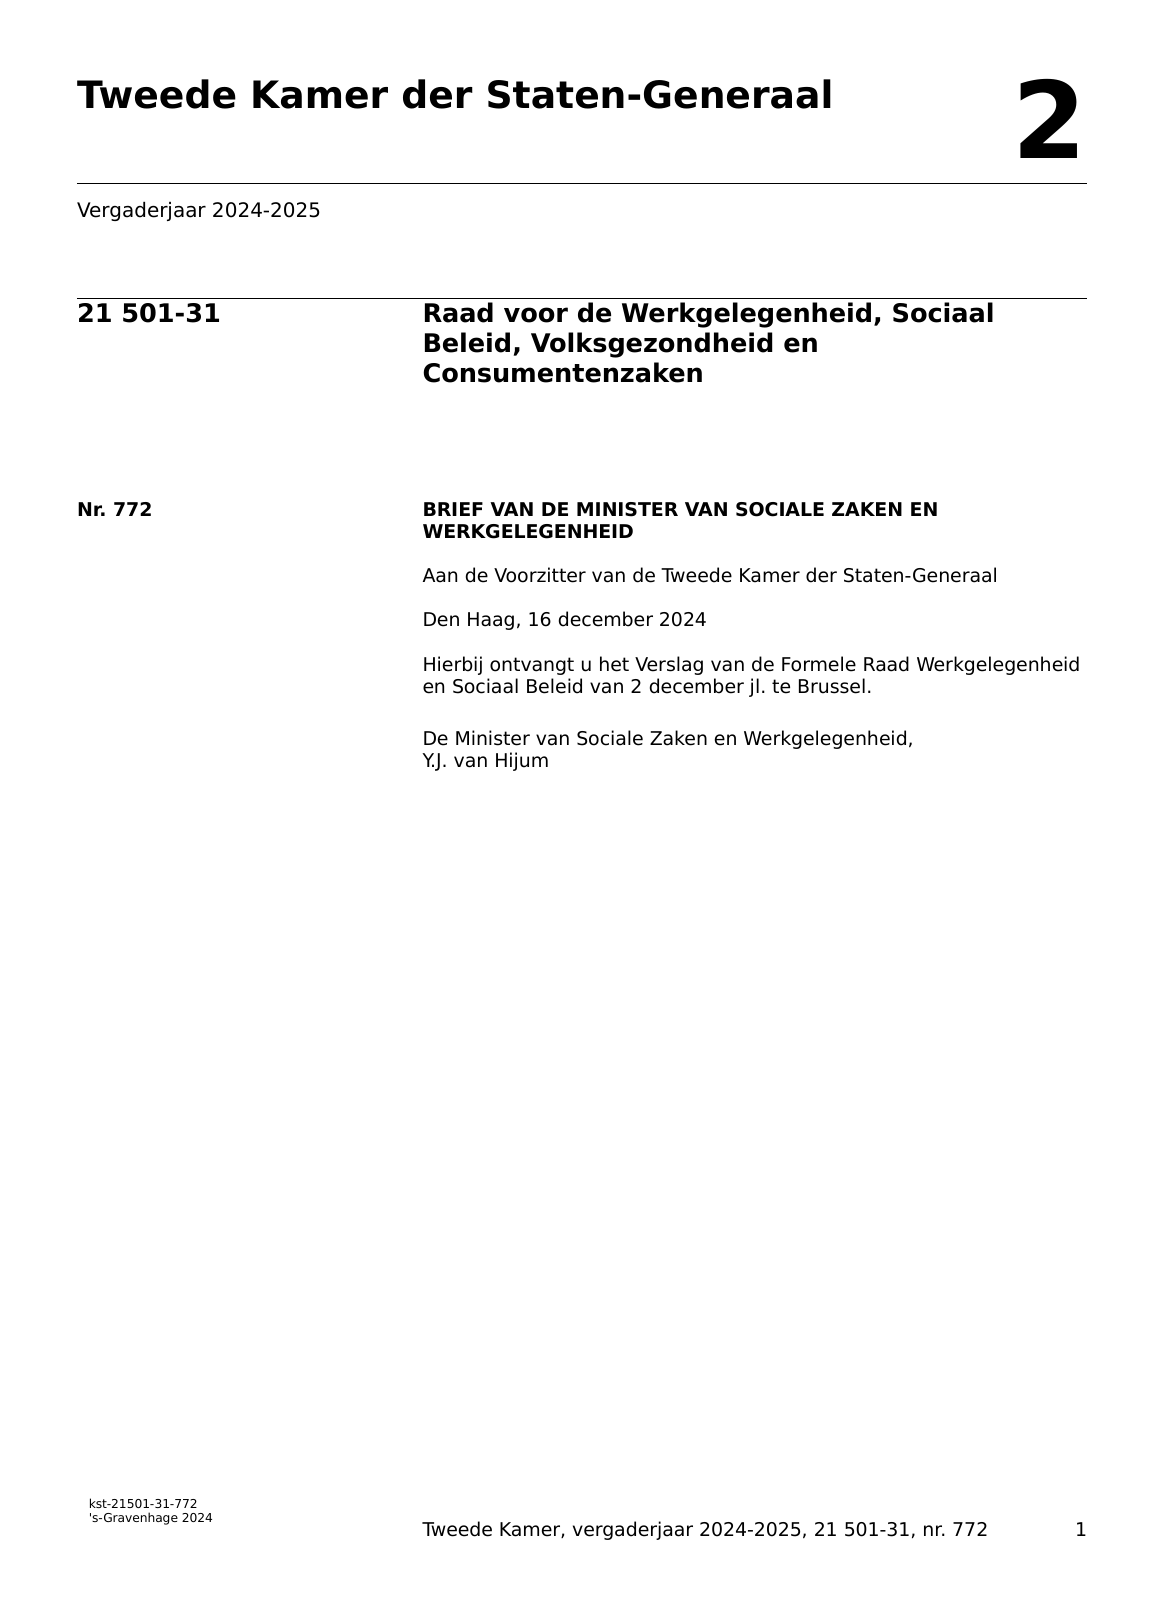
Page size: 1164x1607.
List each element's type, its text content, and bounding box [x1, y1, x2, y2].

table_header Tweede Kamer der Staten-Generaal [77, 59, 886, 183]
table_cell Vergaderjaar 2024-2025 [77, 184, 1087, 298]
table_header 2 [886, 59, 1087, 183]
subtitle 21 501-31 Raad voor de Werkgelegenheid, Sociaal Beleid, Volksgezondheid en Consumentenzaken [77, 299, 1087, 388]
text kst-21501-31-772 [88, 1497, 323, 1511]
text Den Haag, 16 december 2024 [422, 609, 1087, 631]
text Hierbij ontvangt u het Verslag van de Formele Raad Werkgelegenheid en Sociaal Beleid van 2 december jl. te Brussel. [422, 653, 1087, 697]
text 's-Gravenhage 2024 [88, 1511, 323, 1525]
text Aan de Voorzitter van de Tweede Kamer der Staten-Generaal [422, 565, 1087, 587]
text De Minister van Sociale Zaken en Werkgelegenheid, Y.J. van Hijum [422, 727, 1087, 771]
subtitle Nr. 772 BRIEF VAN DE MINISTER VAN SOCIALE ZAKEN EN WERKGELEGENHEID [77, 499, 1087, 543]
